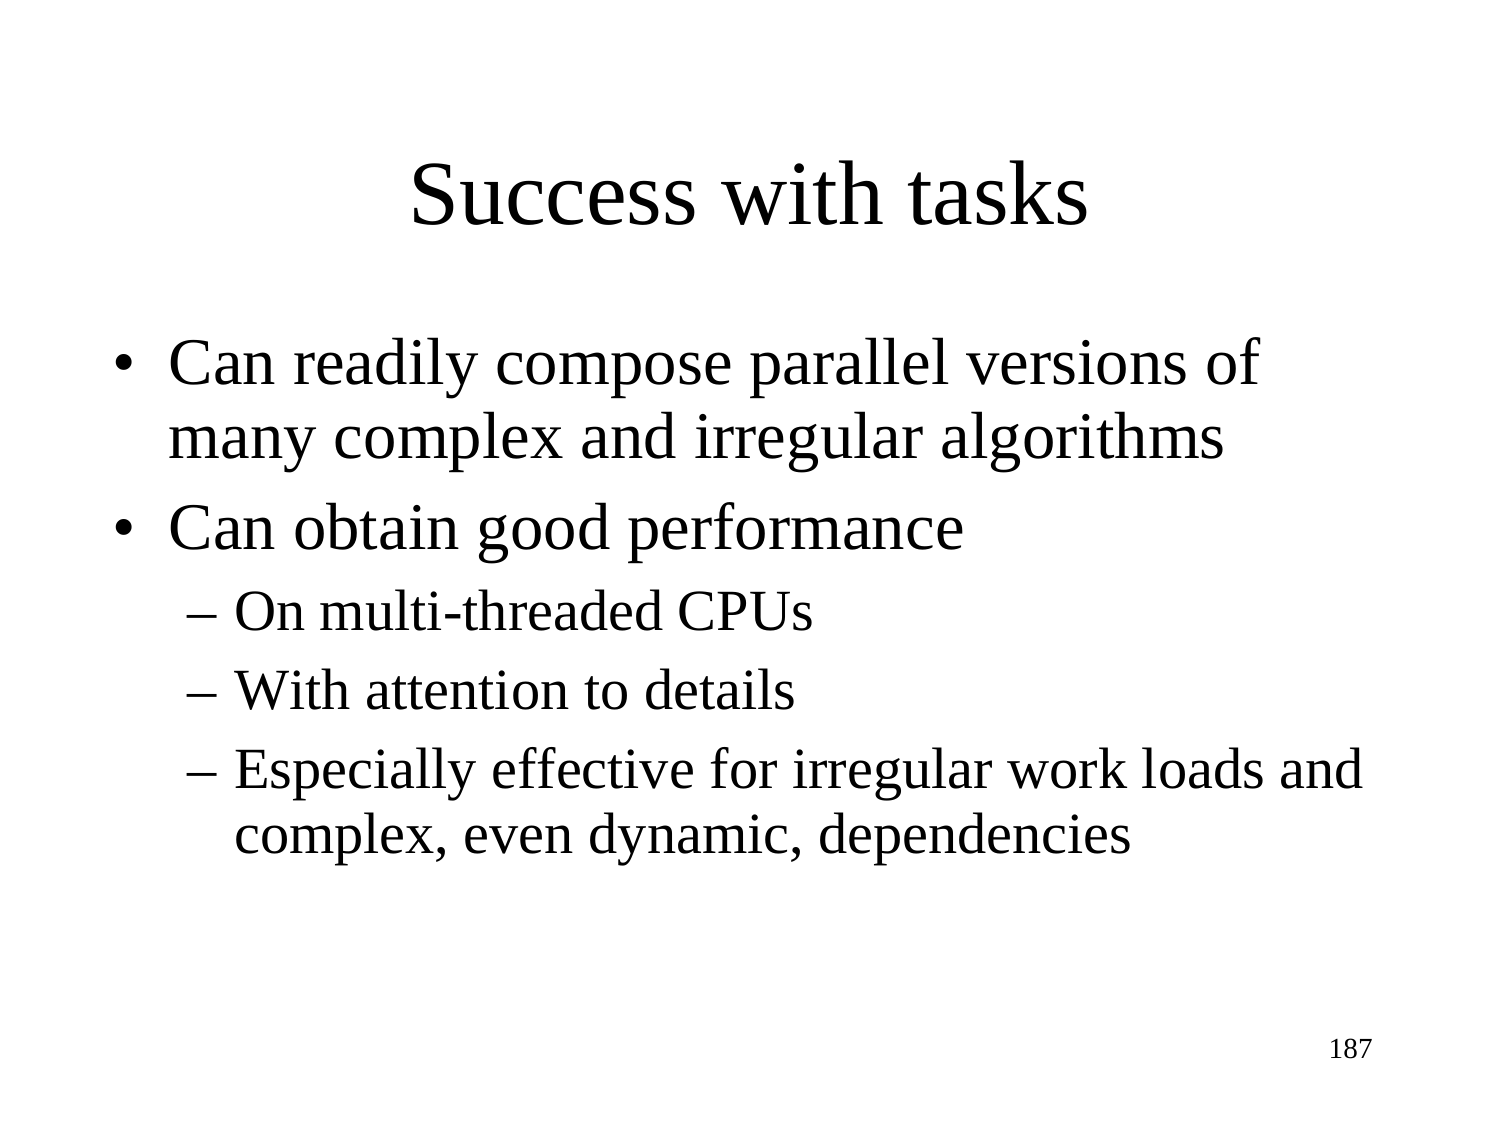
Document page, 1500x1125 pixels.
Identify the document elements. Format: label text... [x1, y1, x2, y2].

title Success with tasks [112, 99, 1388, 288]
list Can readily compose parallel versions of many complex and irregular algorithms Can obtain good performance On multi-threaded CPUs With attention to details Especially effective for irregular work loads and complex, even dynamic, dependencies [112, 324, 1388, 978]
